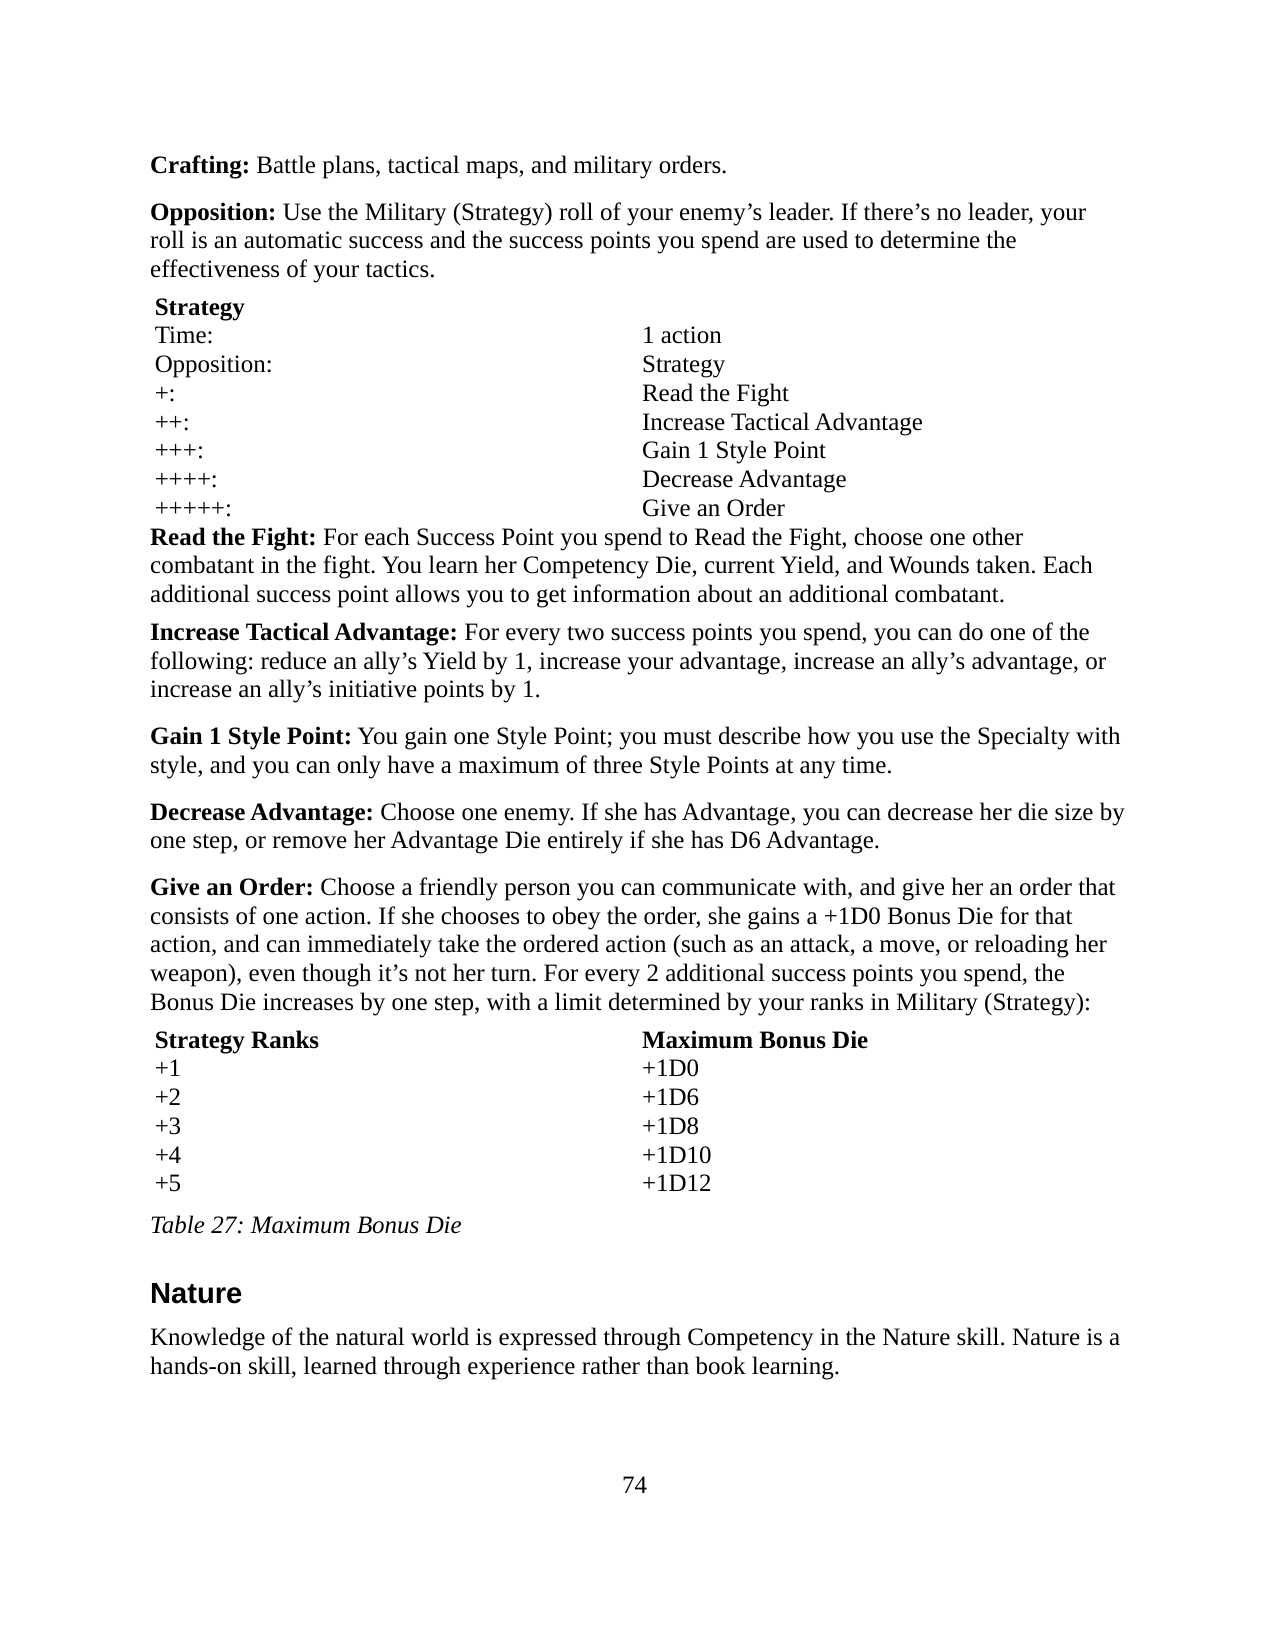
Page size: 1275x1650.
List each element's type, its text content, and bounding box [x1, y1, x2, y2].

table_cell +1D0 [638, 1054, 1125, 1082]
table_header [638, 292, 1125, 321]
table_header Strategy Ranks [150, 1025, 637, 1053]
text Gain 1 Style Point: You gain one Style Point; you must describe how you use the Specialty with style, and you can only have a maximum of three Style Points at any time. [150, 721, 1125, 779]
table_cell ++++: [150, 464, 637, 493]
table_cell +3 [150, 1111, 637, 1140]
table_cell +1D8 [638, 1111, 1125, 1140]
table_cell +++: [150, 436, 637, 464]
text Read the Fight: For each Success Point you spend to Read the Fight, choose one other combatant in the fight. You learn her Competency Die, current Yield, and Wounds taken. Each additional success point allows you to get information about an additional combatant. [150, 522, 1125, 608]
text Crafting: Battle plans, tactical maps, and military orders. [150, 150, 1125, 179]
table_cell Time: [150, 321, 637, 349]
text Opposition: Use the Military (Strategy) roll of your enemy’s leader. If there’s no leader, your roll is an automatic success and the success points you spend are used to determine the effectiveness of your tactics. [150, 197, 1125, 283]
table_cell Gain 1 Style Point [638, 436, 1125, 464]
table_cell Read the Fight [638, 378, 1125, 407]
text Decrease Advantage: Choose one enemy. If she has Advantage, you can decrease her die size by one step, or remove her Advantage Die entirely if she has D6 Advantage. [150, 797, 1125, 854]
table_cell 1 action [638, 321, 1125, 349]
table_cell Strategy [638, 349, 1125, 378]
table_cell +2 [150, 1082, 637, 1111]
table_cell +: [150, 378, 637, 407]
table_cell +4 [150, 1140, 637, 1168]
text Give an Order: Choose a friendly person you can communicate with, and give her an order that consists of one action. If she chooses to obey the order, she gains a +1D0 Bonus Die for that action, and can immediately take the ordered action (such as an attack, a move, or reloading her weapon), even though it’s not her turn. For every 2 additional success points you spend, the Bonus Die increases by one step, with a limit determined by your ranks in Military (Strategy): [150, 872, 1125, 1016]
text Increase Tactical Advantage: For every two success points you spend, you can do one of the following: reduce an ally’s Yield by 1, increase your advantage, increase an ally’s advantage, or increase an ally’s initiative points by 1. [150, 617, 1125, 703]
table_cell +1D6 [638, 1082, 1125, 1111]
table_cell +5 [150, 1169, 637, 1197]
table_cell Give an Order [638, 493, 1125, 522]
table_cell Opposition: [150, 349, 637, 378]
table_header Maximum Bonus Die [638, 1025, 1125, 1053]
table_cell +1D10 [638, 1140, 1125, 1168]
text Table 27: Maximum Bonus Die [150, 1210, 1125, 1238]
table_cell Increase Tactical Advantage [638, 407, 1125, 436]
text Knowledge of the natural world is expressed through Competency in the Nature skill. Nature is a hands-on skill, learned through experience rather than book learning. [150, 1322, 1125, 1379]
table_cell ++: [150, 407, 637, 436]
table_cell +1D12 [638, 1169, 1125, 1197]
table_header Strategy [150, 292, 637, 321]
table_cell +++++: [150, 493, 637, 522]
table_cell +1 [150, 1054, 637, 1082]
table_cell Decrease Advantage [638, 464, 1125, 493]
subtitle Nature [150, 1276, 1125, 1309]
